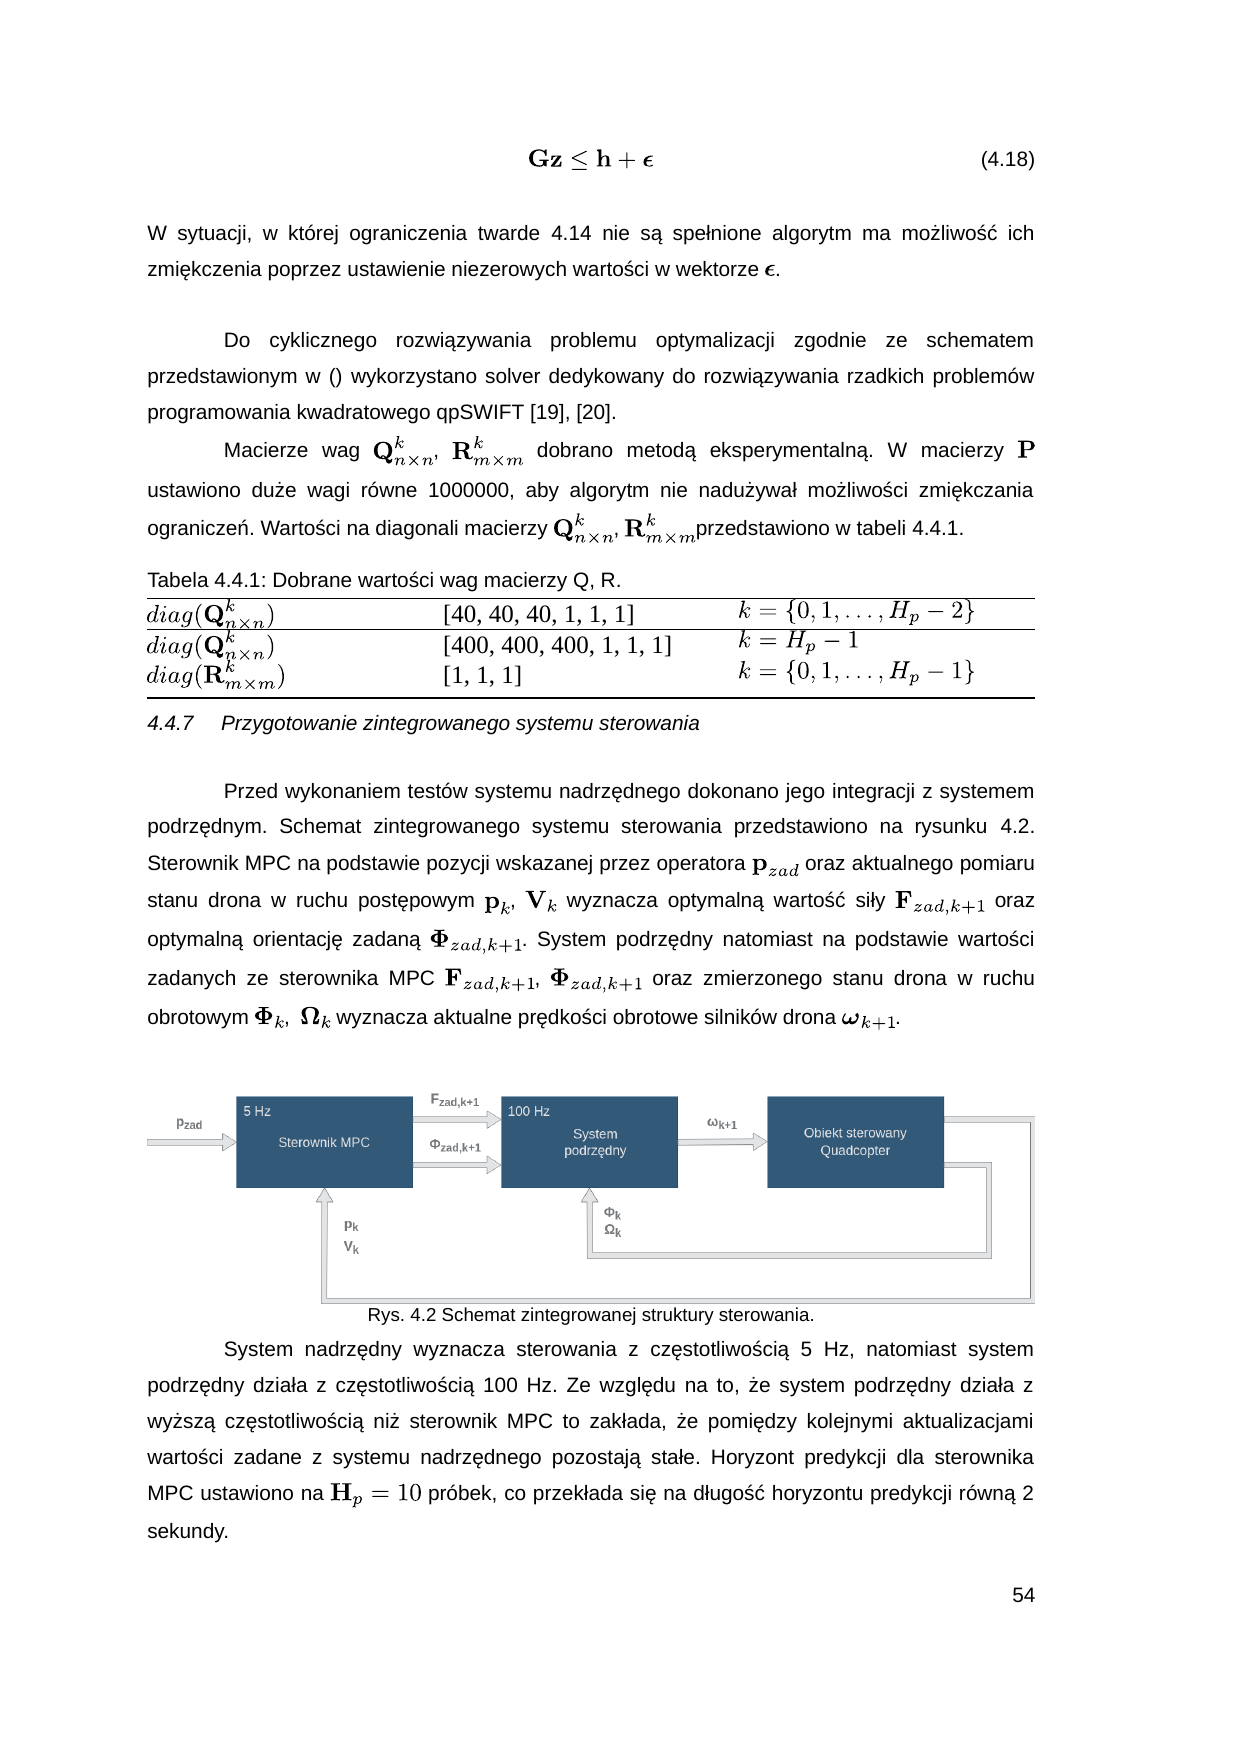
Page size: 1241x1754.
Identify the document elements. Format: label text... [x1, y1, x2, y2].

text [147, 1078, 1035, 1090]
table_cell [1, 1, 1] [443, 660, 739, 697]
table_header [40, 40, 40, 1, 1, 1] [443, 599, 739, 629]
table_header [231, 599, 443, 629]
table_cell [739, 630, 1035, 660]
text W sytuacji, w której ograniczenia twarde 4.14 nie są spełnione algorytm ma możliwość ich zmiękczenia poprzez ustawienie niezerowych wartości w wektorze . [147, 220, 1035, 280]
picture [147, 1090, 1035, 1304]
text Do cyklicznego rozwiązywania problemu optymalizacji zgodnie ze schematem przedstawionym w () wykorzystano solver dedykowany do rozwiązywania rzadkich problemów programowania kwadratowego qpSWIFT [19], [20]. [147, 328, 1035, 424]
table_header [739, 599, 1035, 629]
text Przed wykonaniem testów systemu nadrzędnego dokonano jego integracji z systemem podrzędnym. Schemat zintegrowanego systemu sterowania przedstawiono na rysunku 4.2. Sterownik MPC na podstawie pozycji wskazanej przez operatora oraz aktualnego pomiaru stanu drona w ruchu postępowym , wyznacza optymalną wartość siły oraz optymalną orientację zadaną . System podrzędny natomiast na podstawie wartości zadanych ze sterownika MPC , oraz zmierzonego stanu drona w ruchu obrotowym , wyznacza aktualne prędkości obrotowe silników drona . [147, 778, 1035, 1030]
subtitle Przygotowanie zintegrowanego systemu sterowania [147, 711, 1035, 735]
table_cell [147, 660, 443, 697]
text (4.18) [147, 147, 1035, 171]
text Tabela 4.4.1: Dobrane wartości wag macierzy Q, R. [147, 567, 1035, 591]
text Macierze wag , dobrano metodą eksperymentalną. W macierzy ustawiono duże wagi równe 1000000, aby algorytm nie nadużywał możliwości zmiękczania ograniczeń. Wartości na diagonali macierzy , przedstawiono w tabeli 4.4.1. [147, 436, 1035, 543]
table_cell [400, 400, 400, 1, 1, 1] [443, 630, 739, 660]
table_cell [739, 660, 1035, 697]
text Rys. 4.2 Schemat zintegrowanej struktury sterowania. [147, 1304, 1035, 1325]
table_cell [231, 630, 443, 660]
text System nadrzędny wyznacza sterowania z częstotliwością 5 Hz, natomiast system podrzędny działa z częstotliwością 100 Hz. Ze względu na to, że system podrzędny działa z wyższą częstotliwością niż sterownik MPC to zakłada, że pomiędzy kolejnymi aktualizacjami wartości zadane z systemu nadrzędnego pozostają stałe. Horyzont predykcji dla sterownika MPC ustawiono na próbek, co przekłada się na długość horyzontu predykcji równą 2 sekundy. [147, 1325, 1035, 1543]
